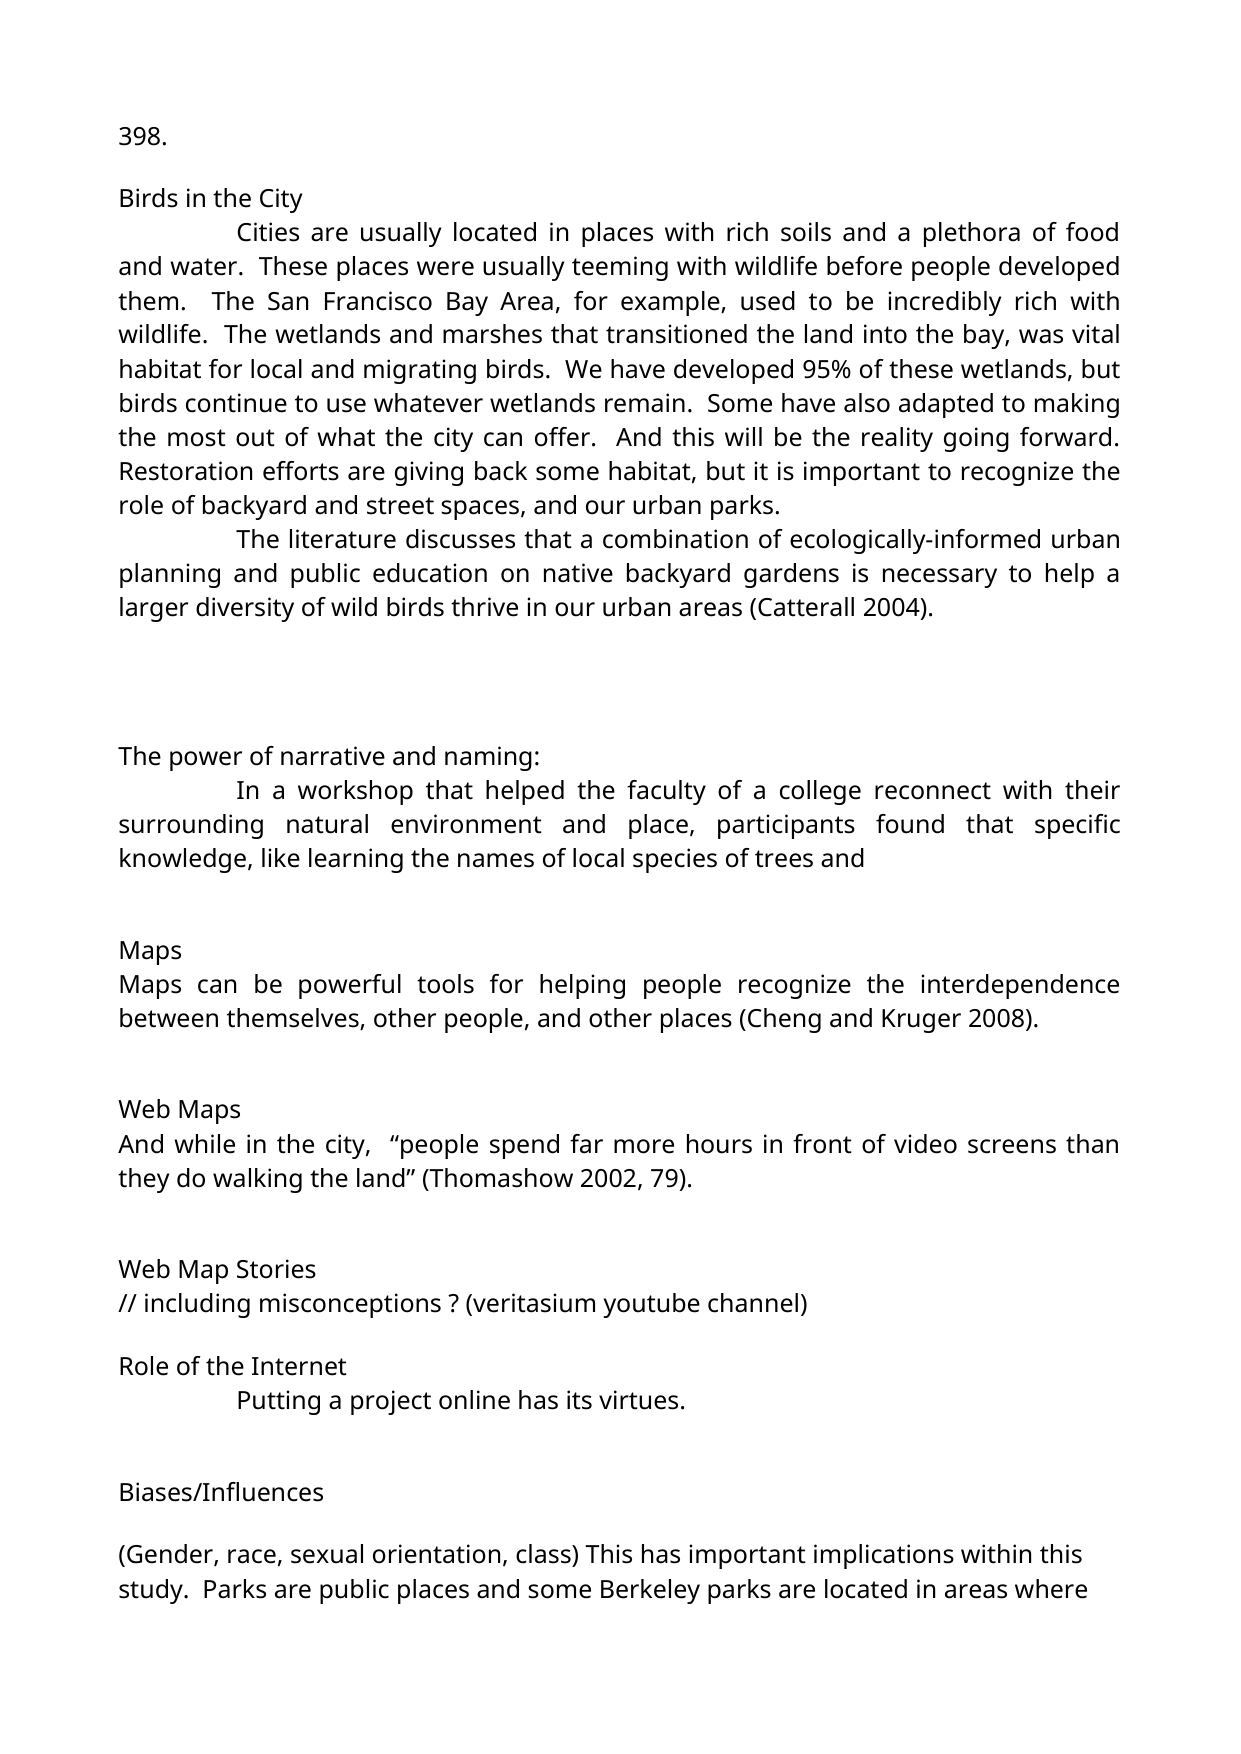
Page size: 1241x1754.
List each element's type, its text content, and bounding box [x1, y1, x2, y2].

text Cities are usually located in places with rich soils and a plethora of food and water. These places were usually teeming with wildlife before people developed them. The San Francisco Bay Area, for example, used to be incredibly rich with wildlife. The wetlands and marshes that transitioned the land into the bay, was vital habitat for local and migrating birds. We have developed 95% of these wetlands, but birds continue to use whatever wetlands remain. Some have also adapted to making the most out of what the city can offer. And this will be the reality going forward. Restoration efforts are giving back some habitat, but it is important to recognize the role of backyard and street spaces, and our urban parks. [118, 215, 1122, 522]
text The literature discusses that a combination of ecologically-informed urban planning and public education on native backyard gardens is necessary to help a larger diversity of wild birds thrive in our urban areas (Catterall 2004). [118, 522, 1122, 624]
text And while in the city, “people spend far more hours in front of video screens than they do walking the land” (Thomashow 2002, 79). [118, 1126, 1122, 1194]
text Maps can be powerful tools for helping people recognize the interdependence between themselves, other people, and other places (Cheng and Kruger 2008). [118, 967, 1122, 1035]
text Biases/Influences [118, 1474, 1122, 1508]
text Putting a project online has its virtues. [118, 1383, 1122, 1417]
text Web Maps [118, 1092, 1122, 1126]
text Web Map Stories [118, 1252, 1122, 1286]
text Birds in the City [118, 181, 1122, 215]
text The power of narrative and naming: [118, 739, 1122, 773]
text Maps [118, 932, 1122, 967]
text 398. [118, 118, 1122, 152]
text // including misconceptions ? (veritasium youtube channel) [118, 1286, 1122, 1320]
text Role of the Internet [118, 1349, 1122, 1383]
text (Gender, race, sexual orientation, class) This has important implications within this study. Parks are public places and some Berkeley parks are located in areas where [118, 1537, 1122, 1605]
text In a workshop that helped the faculty of a college reconnect with their surrounding natural environment and place, participants found that specific knowledge, like learning the names of local species of trees and [118, 773, 1122, 875]
